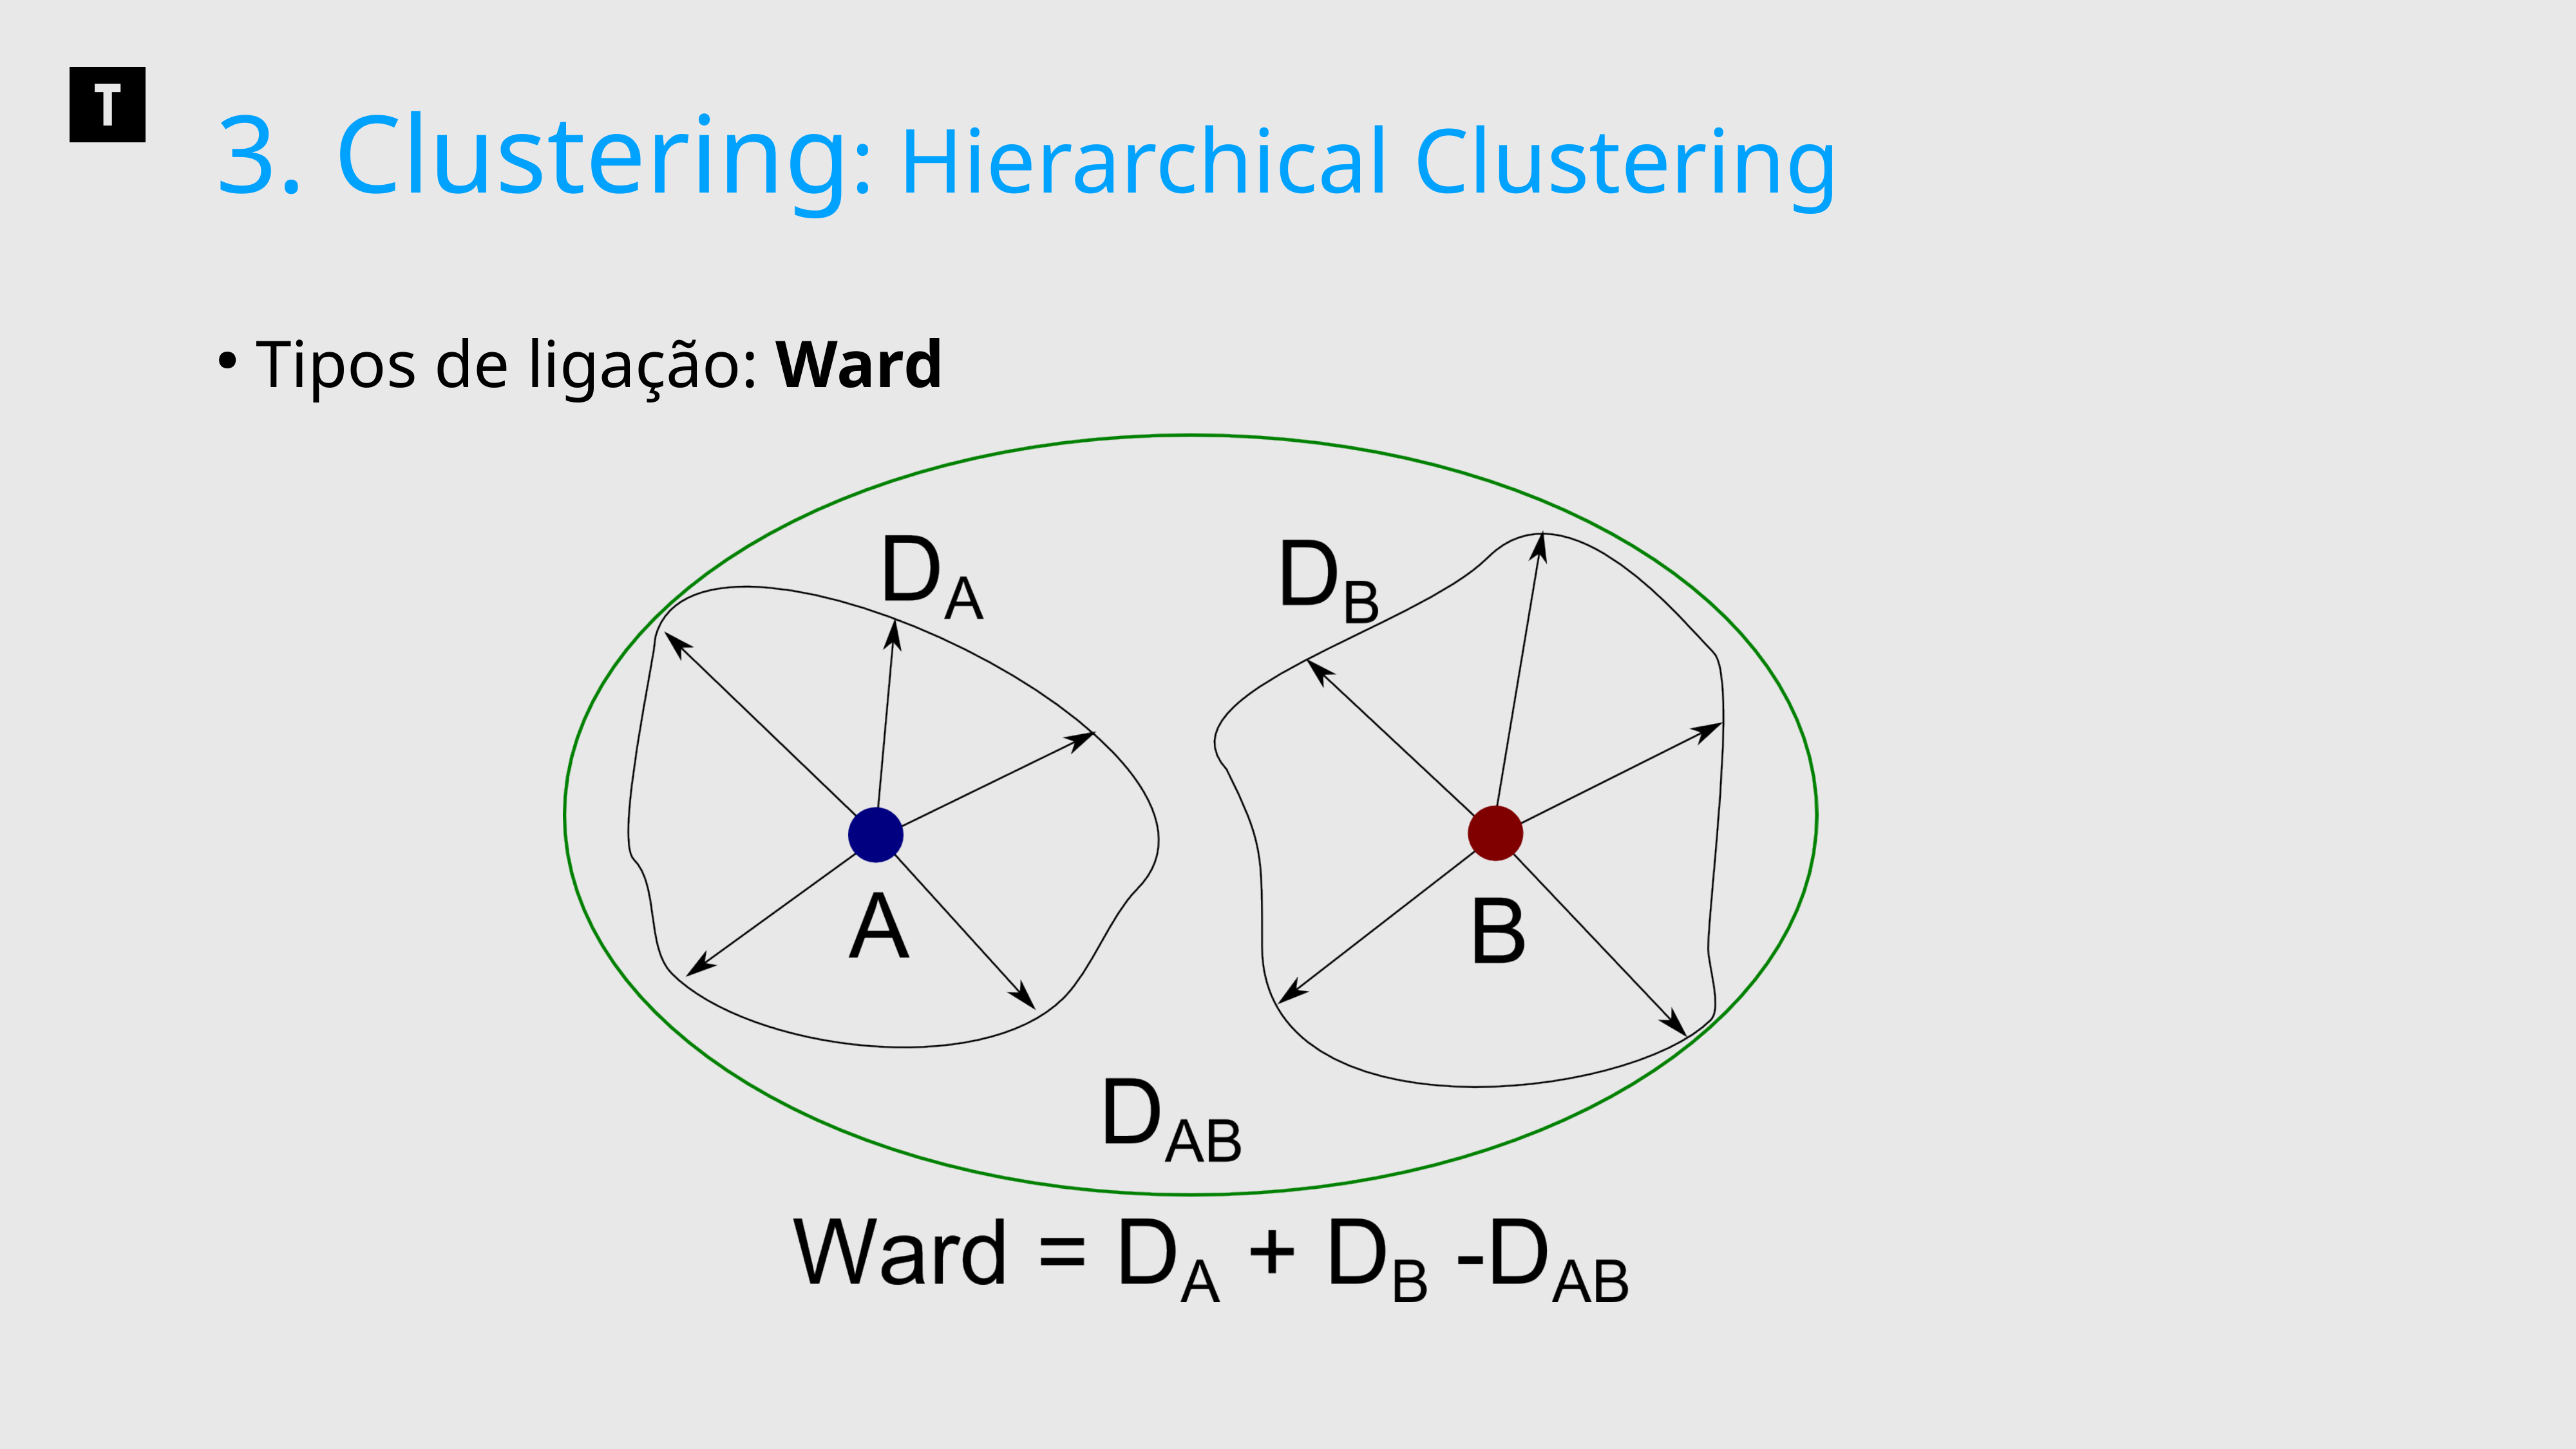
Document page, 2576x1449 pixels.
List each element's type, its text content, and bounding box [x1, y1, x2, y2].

text_box 3. Clustering: Hierarchical Clustering [211, 80, 2099, 220]
picture [70, 67, 146, 142]
text_box Tipos de ligação: Ward [211, 279, 1719, 599]
picture [563, 433, 1819, 1302]
